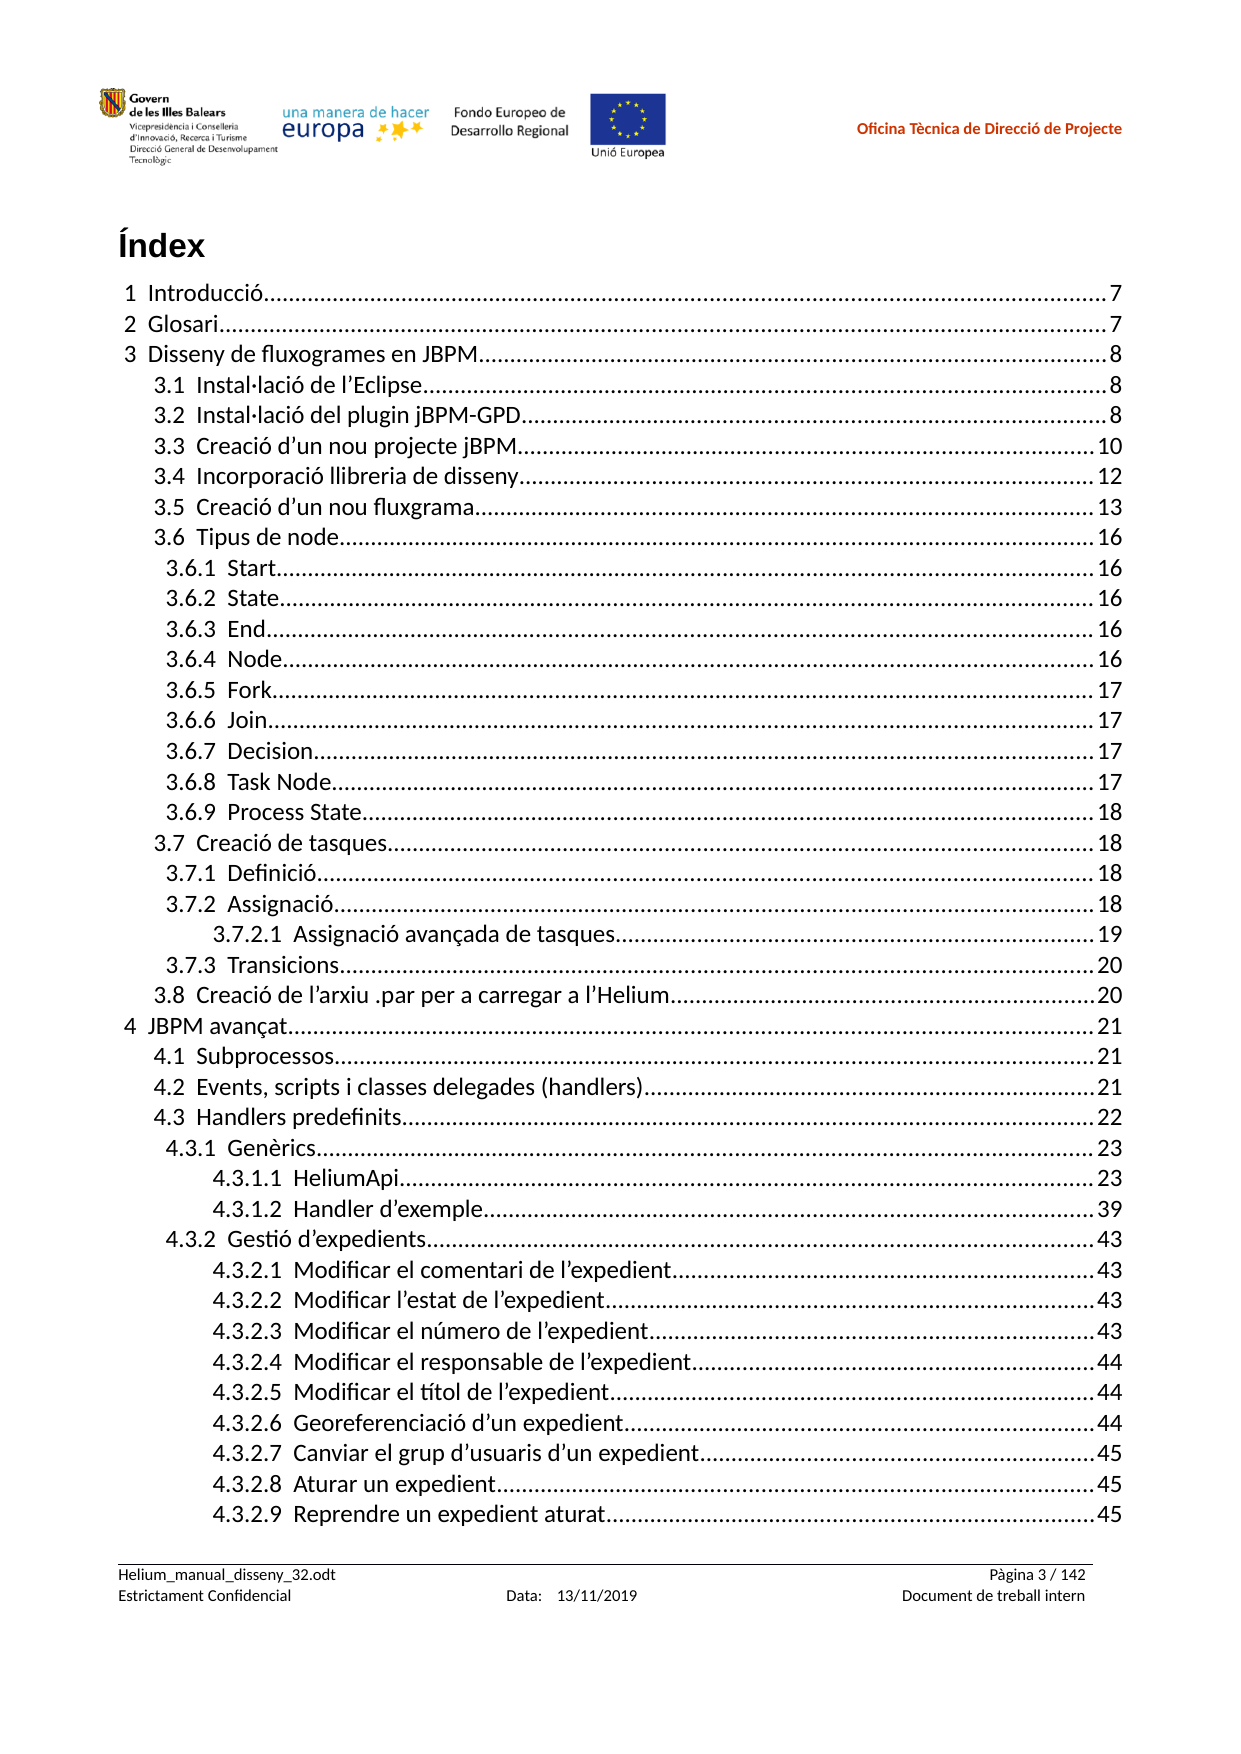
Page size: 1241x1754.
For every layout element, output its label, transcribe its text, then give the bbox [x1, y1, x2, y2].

text 3.6.8 Task Node 17 [160, 766, 1122, 796]
text 4.3.1.2 Handler d’exemple 39 [207, 1193, 1122, 1223]
text 3.5 Creació d’un nou fluxgrama 13 [148, 491, 1122, 522]
text 4.3 Handlers predefinits 22 [148, 1101, 1122, 1132]
text 4.3.2.4 Modificar el responsable de l’expedient 44 [207, 1346, 1122, 1376]
text 3.8 Creació de l’arxiu .par per a carregar a l’Helium 20 [148, 979, 1122, 1010]
text 3.2 Instal·lació del plugin jBPM-GPD 8 [148, 399, 1122, 430]
text 3.7.3 Transicions 20 [160, 949, 1122, 979]
text 3 Disseny de fluxogrames en JBPM 8 [118, 338, 1122, 369]
text 3.4 Incorporació llibreria de disseny 12 [148, 461, 1122, 491]
text 2 Glosari 7 [118, 308, 1122, 338]
text 3.7.2 Assignació 18 [160, 888, 1122, 918]
text 4.1 Subprocessos 21 [148, 1040, 1122, 1071]
text 4.3.2.2 Modificar l’estat de l’expedient 43 [207, 1284, 1122, 1315]
text 3.1 Instal·lació de l’Eclipse 8 [148, 369, 1122, 399]
text 3.3 Creació d’un nou projecte jBPM 10 [148, 430, 1122, 461]
text 3.6.1 Start 16 [160, 552, 1122, 583]
text 3.6.4 Node 16 [160, 644, 1122, 674]
text 4.3.2.8 Aturar un expedient 45 [207, 1468, 1122, 1498]
text 4.3.2.9 Reprendre un expedient aturat 45 [207, 1498, 1122, 1529]
text 4.3.1 Genèrics 23 [160, 1132, 1122, 1162]
text 3.6.6 Join 17 [160, 705, 1122, 735]
text 3.7 Creació de tasques 18 [148, 827, 1122, 857]
picture [99, 87, 668, 166]
text 3.7.1 Definició 18 [160, 857, 1122, 888]
text 3.6.7 Decision 17 [160, 735, 1122, 766]
text 3.6 Tipus de node 16 [148, 522, 1122, 552]
text 4.3.2.6 Georeferenciació d’un expedient 44 [207, 1407, 1122, 1437]
text 3.6.3 End 16 [160, 613, 1122, 644]
text 4.3.2 Gestió d’expedients 43 [160, 1223, 1122, 1254]
text 4.3.2.7 Canviar el grup d’usuaris d’un expedient 45 [207, 1437, 1122, 1468]
text 4.2 Events, scripts i classes delegades (handlers) 21 [148, 1071, 1122, 1101]
text 4.3.2.5 Modificar el títol de l’expedient 44 [207, 1376, 1122, 1407]
text 4 JBPM avançat 21 [118, 1010, 1122, 1040]
subtitle Índex [118, 226, 1122, 265]
text 3.6.2 State 16 [160, 583, 1122, 613]
text 3.6.5 Fork 17 [160, 674, 1122, 705]
text 4.3.1.1 HeliumApi 23 [207, 1162, 1122, 1193]
text 1 Introducció 7 [118, 277, 1122, 308]
text 3.7.2.1 Assignació avançada de tasques 19 [207, 918, 1122, 949]
text 4.3.2.3 Modificar el número de l’expedient 43 [207, 1315, 1122, 1346]
text 3.6.9 Process State 18 [160, 796, 1122, 827]
text 4.3.2.1 Modificar el comentari de l’expedient 43 [207, 1254, 1122, 1284]
